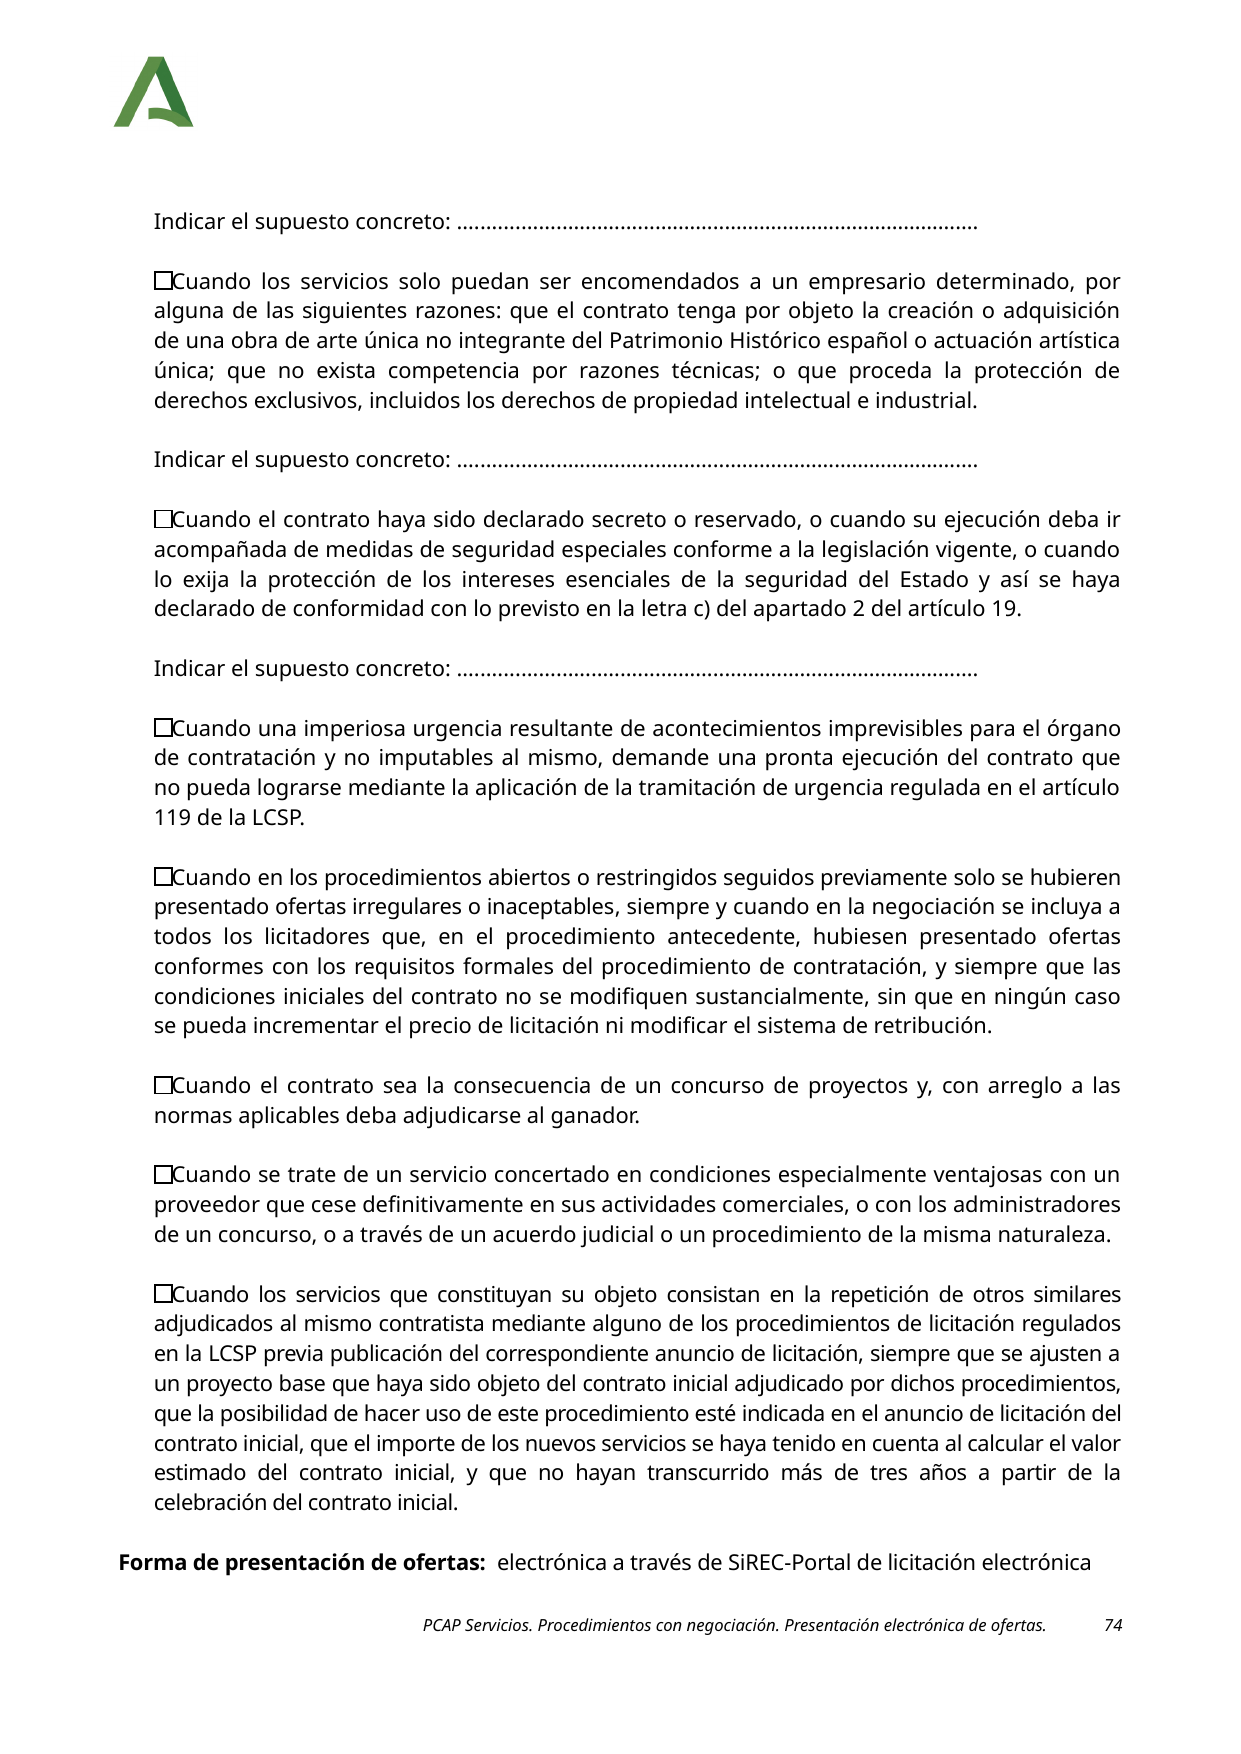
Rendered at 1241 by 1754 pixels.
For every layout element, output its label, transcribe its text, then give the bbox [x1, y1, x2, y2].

text Cuando los servicios solo puedan ser encomendados a un empresario determinado, por alguna de las siguientes razones: que el contrato tenga por objeto la creación o adquisición de una obra de arte única no integrante del Patrimonio Histórico español o actuación artística única; que no exista competencia por razones técnicas; o que proceda la protección de derechos exclusivos, incluidos los derechos de propiedad intelectual e industrial. [153, 266, 1122, 415]
text Indicar el supuesto concreto: ….…............…...……....………..…….………………………………. [153, 444, 1122, 474]
text Cuando el contrato haya sido declarado secreto o reservado, o cuando su ejecución deba ir acompañada de medidas de seguridad especiales conforme a la legislación vigente, o cuando lo exija la protección de los intereses esenciales de la seguridad del Estado y así se haya declarado de conformidad con lo previsto en la letra c) del apartado 2 del artículo 19. [153, 504, 1122, 623]
text Indicar el supuesto concreto: ….…............…...……....………..…….………………………………. [153, 206, 1122, 236]
text Cuando los servicios que constituyan su objeto consistan en la repetición de otros similares adjudicados al mismo contratista mediante alguno de los procedimientos de licitación regulados en la LCSP previa publicación del correspondiente anuncio de licitación, siempre que se ajusten a un proyecto base que haya sido objeto del contrato inicial adjudicado por dichos procedimientos, que la posibilidad de hacer uso de este procedimiento esté indicada en el anuncio de licitación del contrato inicial, que el importe de los nuevos servicios se haya tenido en cuenta al calcular el valor estimado del contrato inicial, y que no hayan transcurrido más de tres años a partir de la celebración del contrato inicial. [153, 1279, 1122, 1517]
text Forma de presentación de ofertas: electrónica a través de SiREC-Portal de licitación electrónica [118, 1547, 1122, 1577]
text Cuando el contrato sea la consecuencia de un concurso de proyectos y, con arreglo a las normas aplicables deba adjudicarse al ganador. [153, 1070, 1122, 1130]
text Cuando en los procedimientos abiertos o restringidos seguidos previamente solo se hubieren presentado ofertas irregulares o inaceptables, siempre y cuando en la negociación se incluya a todos los licitadores que, en el procedimiento antecedente, hubiesen presentado ofertas conformes con los requisitos formales del procedimiento de contratación, y siempre que las condiciones iniciales del contrato no se modifiquen sustancialmente, sin que en ningún caso se pueda incrementar el precio de licitación ni modificar el sistema de retribución. [153, 862, 1122, 1040]
text Cuando se trate de un servicio concertado en condiciones especialmente ventajosas con un proveedor que cese definitivamente en sus actividades comerciales, o con los administradores de un concurso, o a través de un acuerdo judicial o un procedimiento de la misma naturaleza. [153, 1159, 1122, 1249]
picture [109, 52, 198, 131]
text Cuando una imperiosa urgencia resultante de acontecimientos imprevisibles para el órgano de contratación y no imputables al mismo, demande una pronta ejecución del contrato que no pueda lograrse mediante la aplicación de la tramitación de urgencia regulada en el artículo 119 de la LCSP. [153, 713, 1122, 832]
text Indicar el supuesto concreto: ….…............…...……....………..…….………………………………. [153, 653, 1122, 683]
